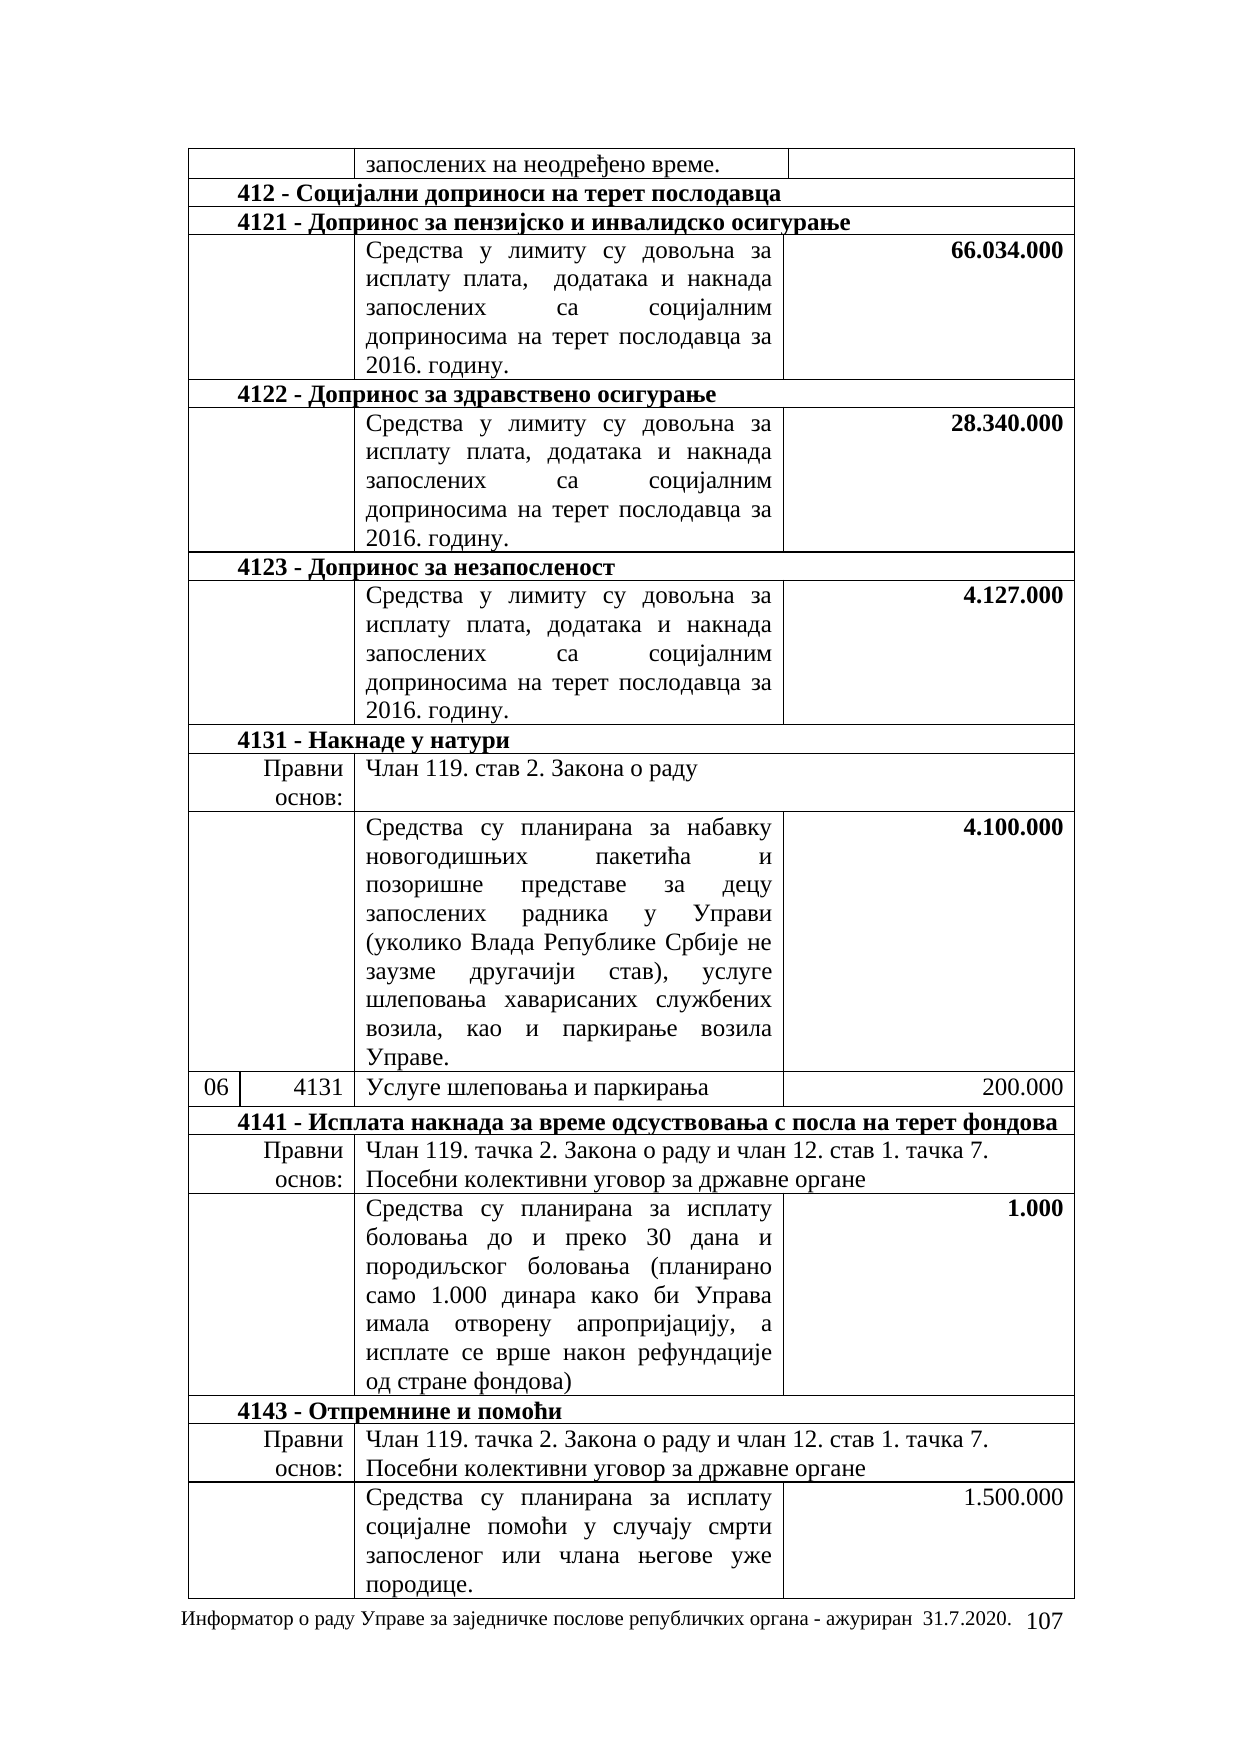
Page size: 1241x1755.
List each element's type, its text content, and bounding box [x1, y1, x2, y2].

table_cell 4141 - Исплата накнада за време одсуствовања с посла на терет фондова [189, 1107, 1074, 1134]
table_cell [189, 812, 354, 1071]
table_cell Средства су планирана за исплату боловања до и преко 30 дана и породиљског боловања (планирано само 1.000 динара како би Управа имала отворену апропријацију, а исплате се врше након рефундације од стране фондова) [355, 1194, 783, 1395]
table_cell Услуге шлеповања и паркирања [355, 1072, 783, 1106]
table_cell 06 [189, 1072, 239, 1106]
table_cell 4122 - Допринос за здравствено осигурање [189, 380, 1074, 407]
table_cell 66.034.000 [784, 235, 1074, 378]
table_cell 1.000 [784, 1194, 1074, 1395]
table_cell 412 - Социјални доприноси на терет послодавца [189, 179, 1074, 206]
table_cell [789, 149, 1074, 177]
table_cell Средства у лимиту су довољна за исплату плата, додатака и накнада запослених са социјалним доприносима на терет послодавца за 2016. годину. [355, 235, 783, 378]
table_cell Средства у лимиту су довољна за исплату плата, додатака и накнада запослених са социјалним доприносима на терет послодавца за 2016. годину. [355, 581, 783, 724]
table_cell Средства су планирана за исплату социјалне помоћи у случају смрти запосленог или члана његове уже породице. [355, 1483, 783, 1597]
table_cell Члан 119. тачка 2. Закона о раду и члан 12. став 1. тачка 7. Посебни колективни уговор за државне органе [355, 1135, 1074, 1192]
table_cell [189, 581, 354, 724]
table_cell 4131 - Накнаде у натури [189, 725, 1074, 752]
table_cell Члан 119. тачка 2. Закона о раду и члан 12. став 1. тачка 7. Посебни колективни уговор за државне органе [355, 1424, 1074, 1481]
table_cell 4.100.000 [784, 812, 1074, 1071]
table_cell 4131 [241, 1072, 354, 1106]
table_cell [189, 149, 354, 177]
table_cell [189, 235, 354, 378]
table_cell 4143 - Отпремнине и помоћи [189, 1396, 1074, 1423]
table_cell [189, 408, 354, 551]
table_cell Члан 119. став 2. Закона о раду [355, 754, 1074, 811]
table_cell 200.000 [784, 1072, 1074, 1106]
table_cell Правни основ: [189, 1135, 354, 1192]
table_cell Правни основ: [189, 1424, 354, 1481]
table_cell 4.127.000 [784, 581, 1074, 724]
table_cell 1.500.000 [784, 1483, 1074, 1597]
table_cell Правни основ: [189, 754, 354, 811]
table_cell [189, 1483, 354, 1597]
table_cell 4123 - Допринос за незапосленост [189, 553, 1074, 579]
table_cell запослених на неодређено време. [355, 149, 788, 177]
table_cell Средства су планирана за набавку новогодишњих пакетића и позоришне представе за децу запослених радника у Управи (уколико Влада Републике Србије не заузме другачији став), услуге шлеповања хаварисаних службених возила, као и паркирање возила Управе. [355, 812, 783, 1071]
table_cell 28.340.000 [784, 408, 1074, 551]
table_cell [189, 1194, 354, 1395]
table_cell 4121 - Допринос за пензијско и инвалидско осигурање [189, 207, 1074, 234]
table_cell Средства у лимиту су довољна за исплату плата, додатака и накнада запослених са социјалним доприносима на терет послодавца за 2016. годину. [355, 408, 783, 551]
